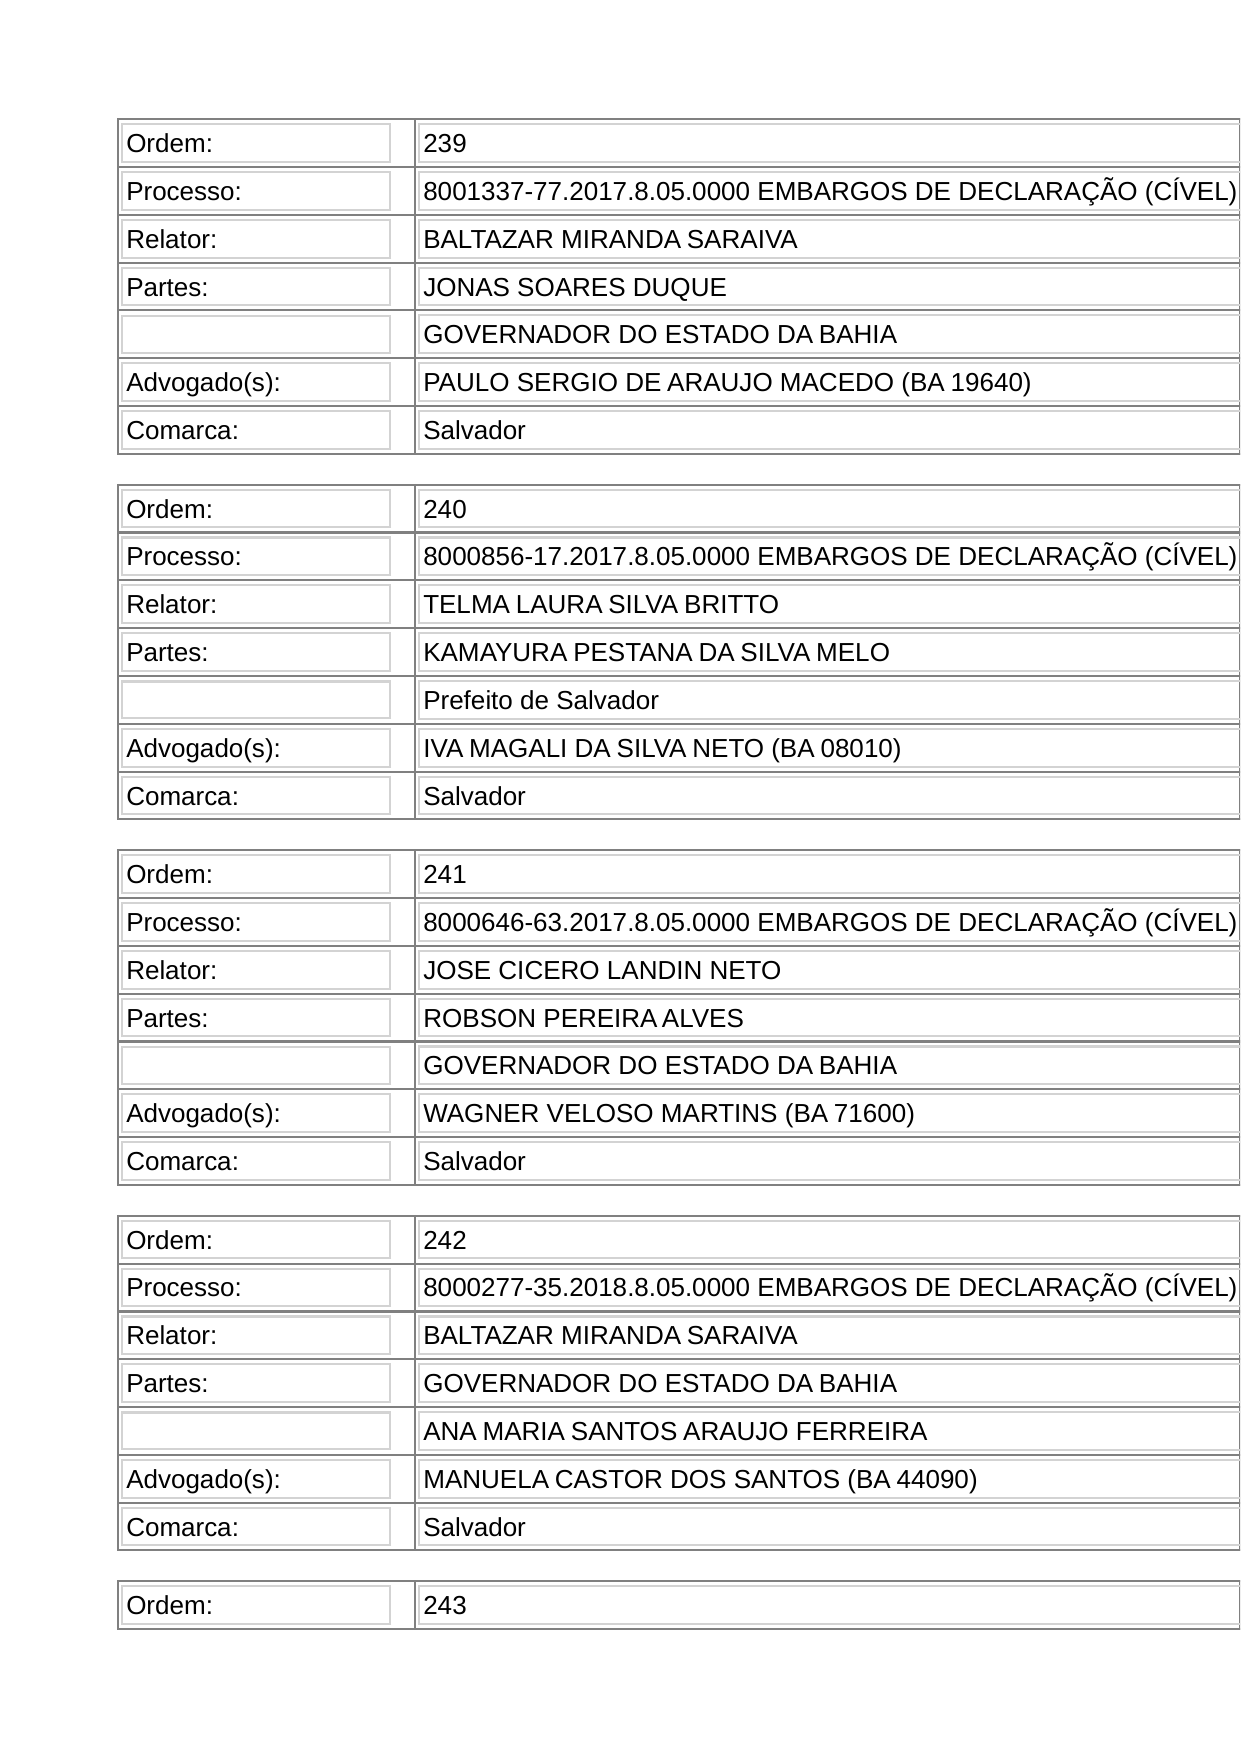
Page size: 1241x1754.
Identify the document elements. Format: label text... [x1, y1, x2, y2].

table_cell BALTAZAR MIRANDA SARAIVA [416, 1313, 1239, 1358]
table_cell Comarca: [119, 1138, 414, 1184]
table_header Ordem: [119, 486, 414, 531]
table_cell Relator: [119, 581, 414, 627]
table_cell 8000856-17.2017.8.05.0000 EMBARGOS DE DECLARAÇÃO (CÍVEL) [416, 534, 1239, 579]
table_cell Processo: [119, 899, 414, 945]
table_cell Comarca: [119, 1504, 414, 1549]
table_cell IVA MAGALI DA SILVA NETO (BA 08010) [416, 725, 1239, 771]
table_cell PAULO SERGIO DE ARAUJO MACEDO (BA 19640) [416, 359, 1239, 405]
table_cell GOVERNADOR DO ESTADO DA BAHIA [416, 311, 1239, 357]
table_cell JOSE CICERO LANDIN NETO [416, 947, 1239, 993]
table_cell Advogado(s): [119, 359, 414, 405]
table_cell Partes: [119, 1360, 414, 1406]
table_cell ROBSON PEREIRA ALVES [416, 995, 1239, 1040]
table_header Ordem: [119, 120, 414, 166]
table_header Ordem: [119, 851, 414, 897]
table_cell Relator: [119, 216, 414, 262]
table_cell [119, 1043, 414, 1088]
table_cell Salvador [416, 1504, 1239, 1549]
table_cell [119, 311, 414, 357]
table_cell Prefeito de Salvador [416, 677, 1239, 723]
table_cell MANUELA CASTOR DOS SANTOS (BA 44090) [416, 1456, 1239, 1502]
table_header 243 [416, 1582, 1239, 1628]
table_cell Advogado(s): [119, 1090, 414, 1136]
table_cell JONAS SOARES DUQUE [416, 264, 1239, 309]
table_header Ordem: [119, 1217, 414, 1262]
table_cell GOVERNADOR DO ESTADO DA BAHIA [416, 1360, 1239, 1406]
table_header Ordem: [119, 1582, 414, 1628]
table_cell ANA MARIA SANTOS ARAUJO FERREIRA [416, 1408, 1239, 1454]
table_cell Salvador [416, 407, 1239, 453]
table_header 240 [416, 486, 1239, 531]
table_cell TELMA LAURA SILVA BRITTO [416, 581, 1239, 627]
table_cell Relator: [119, 947, 414, 993]
table_header 241 [416, 851, 1239, 897]
table_cell [119, 1408, 414, 1454]
table_cell WAGNER VELOSO MARTINS (BA 71600) [416, 1090, 1239, 1136]
table_cell Advogado(s): [119, 725, 414, 771]
table_cell GOVERNADOR DO ESTADO DA BAHIA [416, 1043, 1239, 1088]
table_cell Processo: [119, 1265, 414, 1310]
table_cell Partes: [119, 264, 414, 309]
table_cell KAMAYURA PESTANA DA SILVA MELO [416, 629, 1239, 675]
table_cell Processo: [119, 168, 414, 214]
table_header 239 [416, 120, 1239, 166]
table_cell Comarca: [119, 773, 414, 818]
table_cell 8000277-35.2018.8.05.0000 EMBARGOS DE DECLARAÇÃO (CÍVEL) [416, 1265, 1239, 1310]
table_cell Partes: [119, 995, 414, 1040]
table_cell [119, 677, 414, 723]
table_cell Salvador [416, 773, 1239, 818]
table_header 242 [416, 1217, 1239, 1262]
table_cell Processo: [119, 534, 414, 579]
table_cell Comarca: [119, 407, 414, 453]
table_cell Salvador [416, 1138, 1239, 1184]
table_cell Partes: [119, 629, 414, 675]
table_cell Advogado(s): [119, 1456, 414, 1502]
table_cell 8000646-63.2017.8.05.0000 EMBARGOS DE DECLARAÇÃO (CÍVEL) [416, 899, 1239, 945]
table_cell Relator: [119, 1313, 414, 1358]
table_cell BALTAZAR MIRANDA SARAIVA [416, 216, 1239, 262]
table_cell 8001337-77.2017.8.05.0000 EMBARGOS DE DECLARAÇÃO (CÍVEL) [416, 168, 1239, 214]
